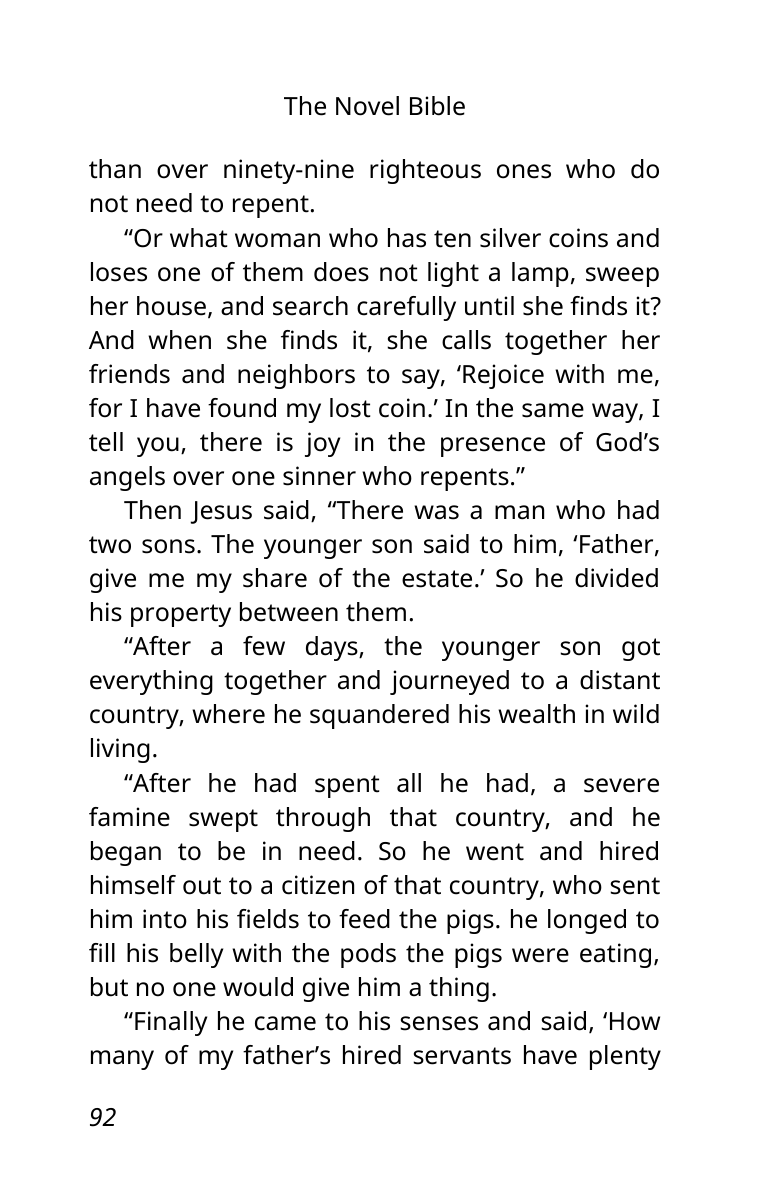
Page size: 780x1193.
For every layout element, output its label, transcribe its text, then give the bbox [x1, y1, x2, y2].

text Then Jesus said, “There was a man who had two sons. The younger son said to him, ‘Father, give me my share of the estate.’ So he divided his property between them. [88, 493, 661, 629]
text than over ninety-nine righteous ones who do not need to repent. [88, 152, 661, 220]
text “Or what woman who has ten silver coins and loses one of them does not light a lamp, sweep her house, and search carefully until she finds it? And when she finds it, she calls together her friends and neighbors to say, ‘Rejoice with me, for I have found my lost coin.’ In the same way, I tell you, there is joy in the presence of God’s angels over one sinner who repents.” [88, 220, 661, 493]
text “Finally he came to his senses and said, ‘How many of my father’s hired servants have plenty [88, 1004, 661, 1072]
text “After a few days, the younger son got everything together and journeyed to a distant country, where he squandered his wealth in wild living. [88, 629, 661, 765]
text “After he had spent all he had, a severe famine swept through that country, and he began to be in need. So he went and hired himself out to a citizen of that country, who sent him into his fields to feed the pigs. he longed to fill his belly with the pods the pigs were eating, but no one would give him a thing. [88, 765, 661, 1004]
